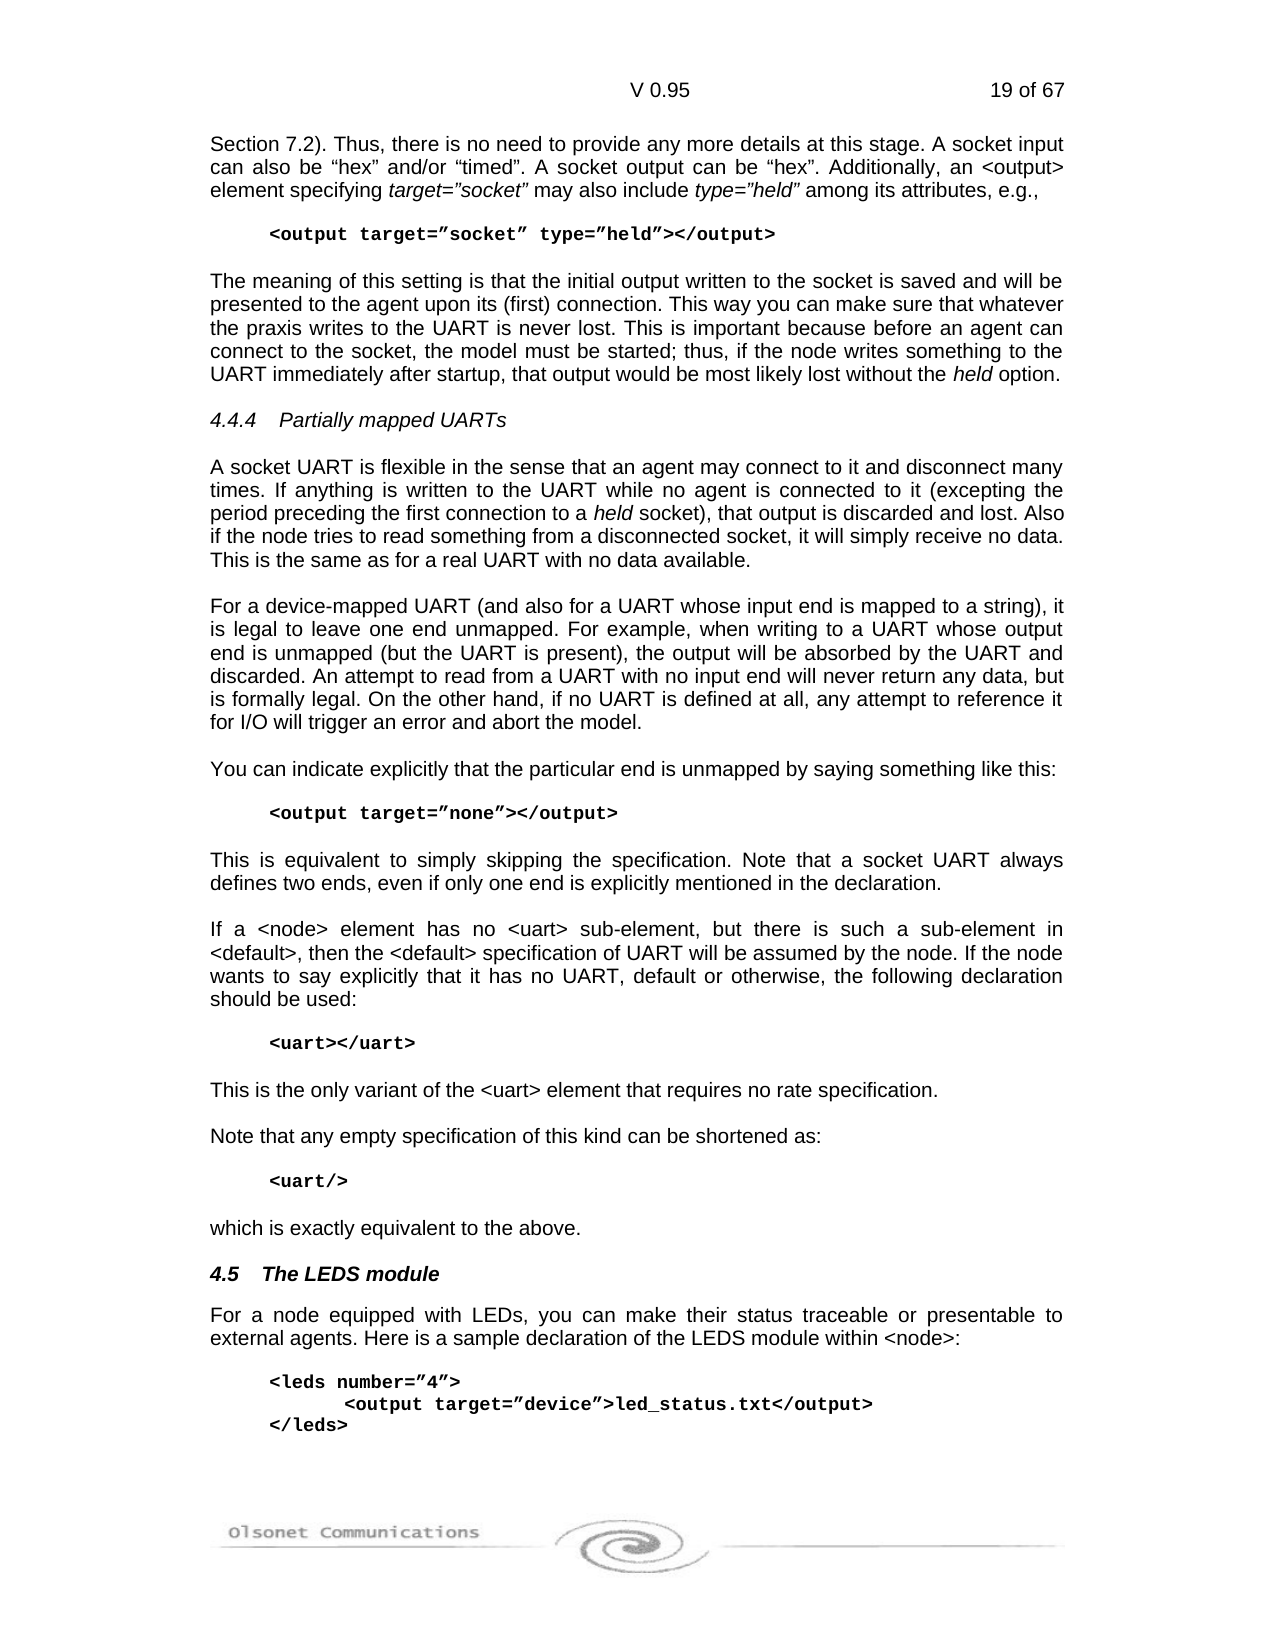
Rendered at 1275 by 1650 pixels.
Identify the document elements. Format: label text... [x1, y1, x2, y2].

text This is equivalent to simply skipping the specification. Note that a socket UART always defines two ends, even if only one end is explicitly mentioned in the declaration. [210, 848, 1065, 895]
text The meaning of this setting is that the initial output written to the socket is saved and will be presented to the agent upon its (first) connection. This way you can make sure that whatever the praxis writes to the UART is never lost. This is important because before an agent can connect to the socket, the model must be started; thus, if the node writes something to the UART immediately after startup, that output would be most likely lost without the held option. [210, 269, 1065, 386]
text <uart></uart> [269, 1034, 1065, 1055]
subtitle The LEDS module [210, 1262, 1065, 1286]
text Section 7.2). Thus, there is no need to provide any more details at this stage. A socket input can also be “hex” and/or “timed”. A socket output can be “hex”. Additionally, an <output> element specifying target=”socket” may also include type=”held” among its attributes, e.g., [210, 132, 1065, 202]
subtitle Partially mapped UARTs [210, 409, 1065, 432]
text which is exactly equivalent to the above. [210, 1216, 1065, 1239]
text For a node equipped with LEDs, you can make their status traceable or presentable to external agents. Here is a sample declaration of the LEDS module within <node>: [210, 1303, 1065, 1350]
text <output target=”socket” type=”held”></output> [269, 225, 1065, 246]
text <output target=”device”>led_status.txt</output> [269, 1394, 1065, 1416]
text For a device-mapped UART (and also for a UART whose input end is mapped to a string), it is legal to leave one end unmapped. For example, when writing to a UART whose output end is unmapped (but the UART is present), the output will be absorbed by the UART and discarded. An attempt to read from a UART with no input end will never return any data, but is formally legal. On the other hand, if no UART is defined at all, any attempt to reference it for I/O will trigger an error and abort the model. [210, 595, 1065, 734]
text <uart/> [269, 1172, 1065, 1193]
text <output target=”none”></output> [269, 804, 1065, 825]
picture [210, 1504, 1065, 1596]
text A socket UART is flexible in the sense that an agent may connect to it and disconnect many times. If anything is written to the UART while no agent is connected to it (excepting the period preceding the first connection to a held socket), that output is discarded and lost. Also if the node tries to read something from a disconnected socket, it will simply receive no data. This is the same as for a real UART with no data available. [210, 455, 1065, 572]
text Note that any empty specification of this kind can be shortened as: [210, 1125, 1065, 1148]
text <leds number=”4”> [269, 1373, 1065, 1394]
text This is the only variant of the <uart> element that requires no rate specification. [210, 1079, 1065, 1102]
text You can indicate explicitly that the particular end is unmapped by saying something like this: [210, 757, 1065, 781]
text </leds> [269, 1416, 1065, 1437]
text If a <node> element has no <uart> sub-element, but there is such a sub-element in <default>, then the <default> specification of UART will be assumed by the node. If the node wants to say explicitly that it has no UART, default or otherwise, the following declaration should be used: [210, 918, 1065, 1011]
